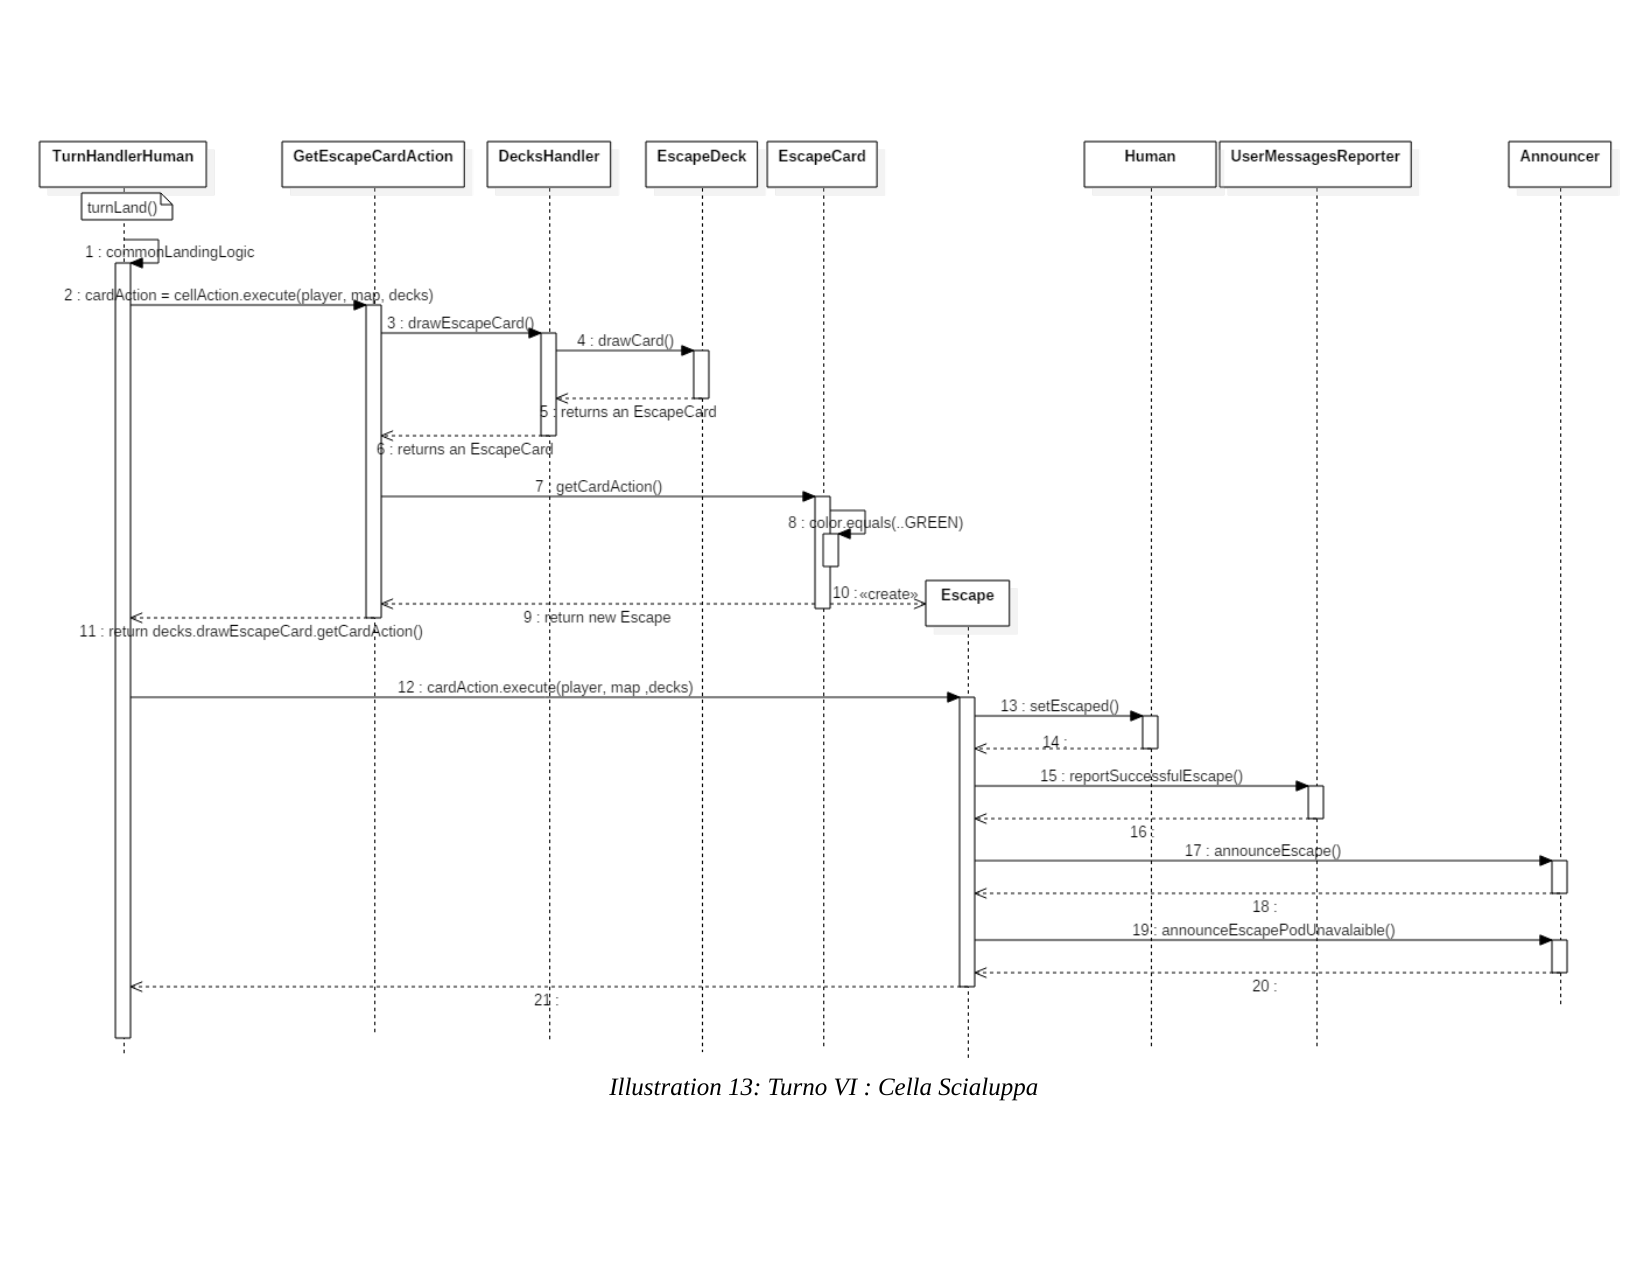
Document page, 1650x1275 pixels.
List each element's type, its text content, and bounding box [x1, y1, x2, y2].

text Illustration 13: Turno VI : Cella Scialuppa [28, 1072, 1622, 1100]
picture [28, 130, 1622, 1072]
